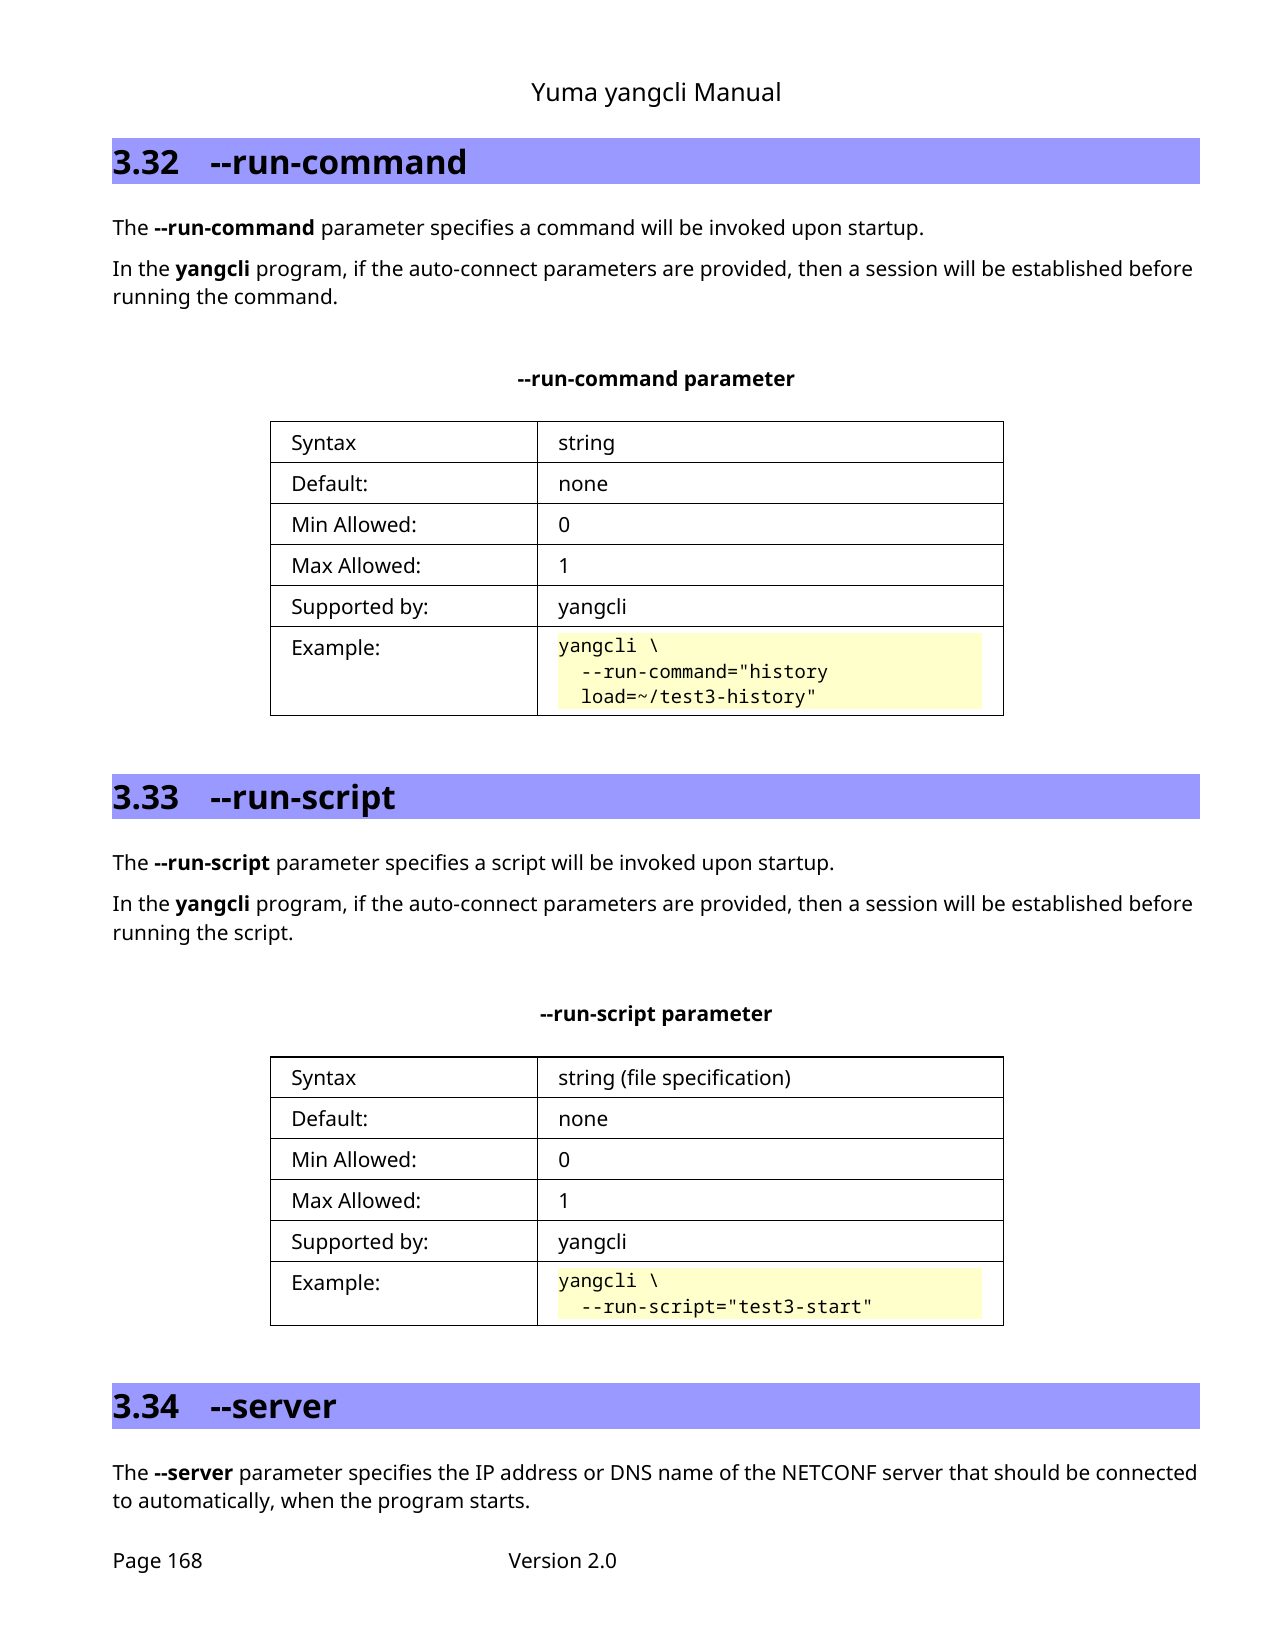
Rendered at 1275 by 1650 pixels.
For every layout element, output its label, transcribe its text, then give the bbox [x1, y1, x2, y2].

table_cell Max Allowed: [271, 545, 537, 585]
text In the yangcli program, if the auto-connect parameters are provided, then a session will be established before running the command. [112, 254, 1200, 311]
table_cell 0 [538, 504, 1003, 544]
table_cell none [538, 1098, 1003, 1138]
text The --run-script parameter specifies a script will be invoked upon startup. [112, 848, 1200, 877]
table_cell Default: [271, 463, 537, 503]
table_cell Example: [271, 1262, 537, 1324]
subtitle --run-script [112, 774, 1200, 819]
table_cell 1 [538, 1180, 1003, 1220]
table_cell 0 [538, 1139, 1003, 1179]
subtitle --run-script parameter [127, 999, 1185, 1028]
table_header Syntax [271, 1058, 537, 1097]
table_cell Example: [271, 627, 537, 715]
table_cell none [538, 463, 1003, 503]
table_header string (file specification) [538, 1058, 1003, 1097]
table_cell Default: [271, 1098, 537, 1138]
table_cell yangcli [538, 586, 1003, 626]
table_cell yangcli [538, 1221, 1003, 1261]
table_cell 1 [538, 545, 1003, 585]
subtitle --run-command [112, 138, 1200, 184]
table_cell yangcli \ --run-command="history load=~/test3-history" [538, 627, 1003, 715]
text The --run-command parameter specifies a command will be invoked upon startup. [112, 213, 1200, 242]
table_cell Max Allowed: [271, 1180, 537, 1220]
table_cell yangcli \ --run-script="test3-start" [538, 1262, 1003, 1324]
text The --server parameter specifies the IP address or DNS name of the NETCONF server that should be connected to automatically, when the program starts. [112, 1458, 1200, 1515]
subtitle --run-command parameter [127, 364, 1185, 393]
subtitle --server [112, 1383, 1200, 1429]
table_cell Supported by: [271, 1221, 537, 1261]
table_header Syntax [271, 422, 537, 462]
table_header string [538, 422, 1003, 462]
table_cell Min Allowed: [271, 1139, 537, 1179]
table_cell Supported by: [271, 586, 537, 626]
text In the yangcli program, if the auto-connect parameters are provided, then a session will be established before running the script. [112, 889, 1200, 946]
table_cell Min Allowed: [271, 504, 537, 544]
